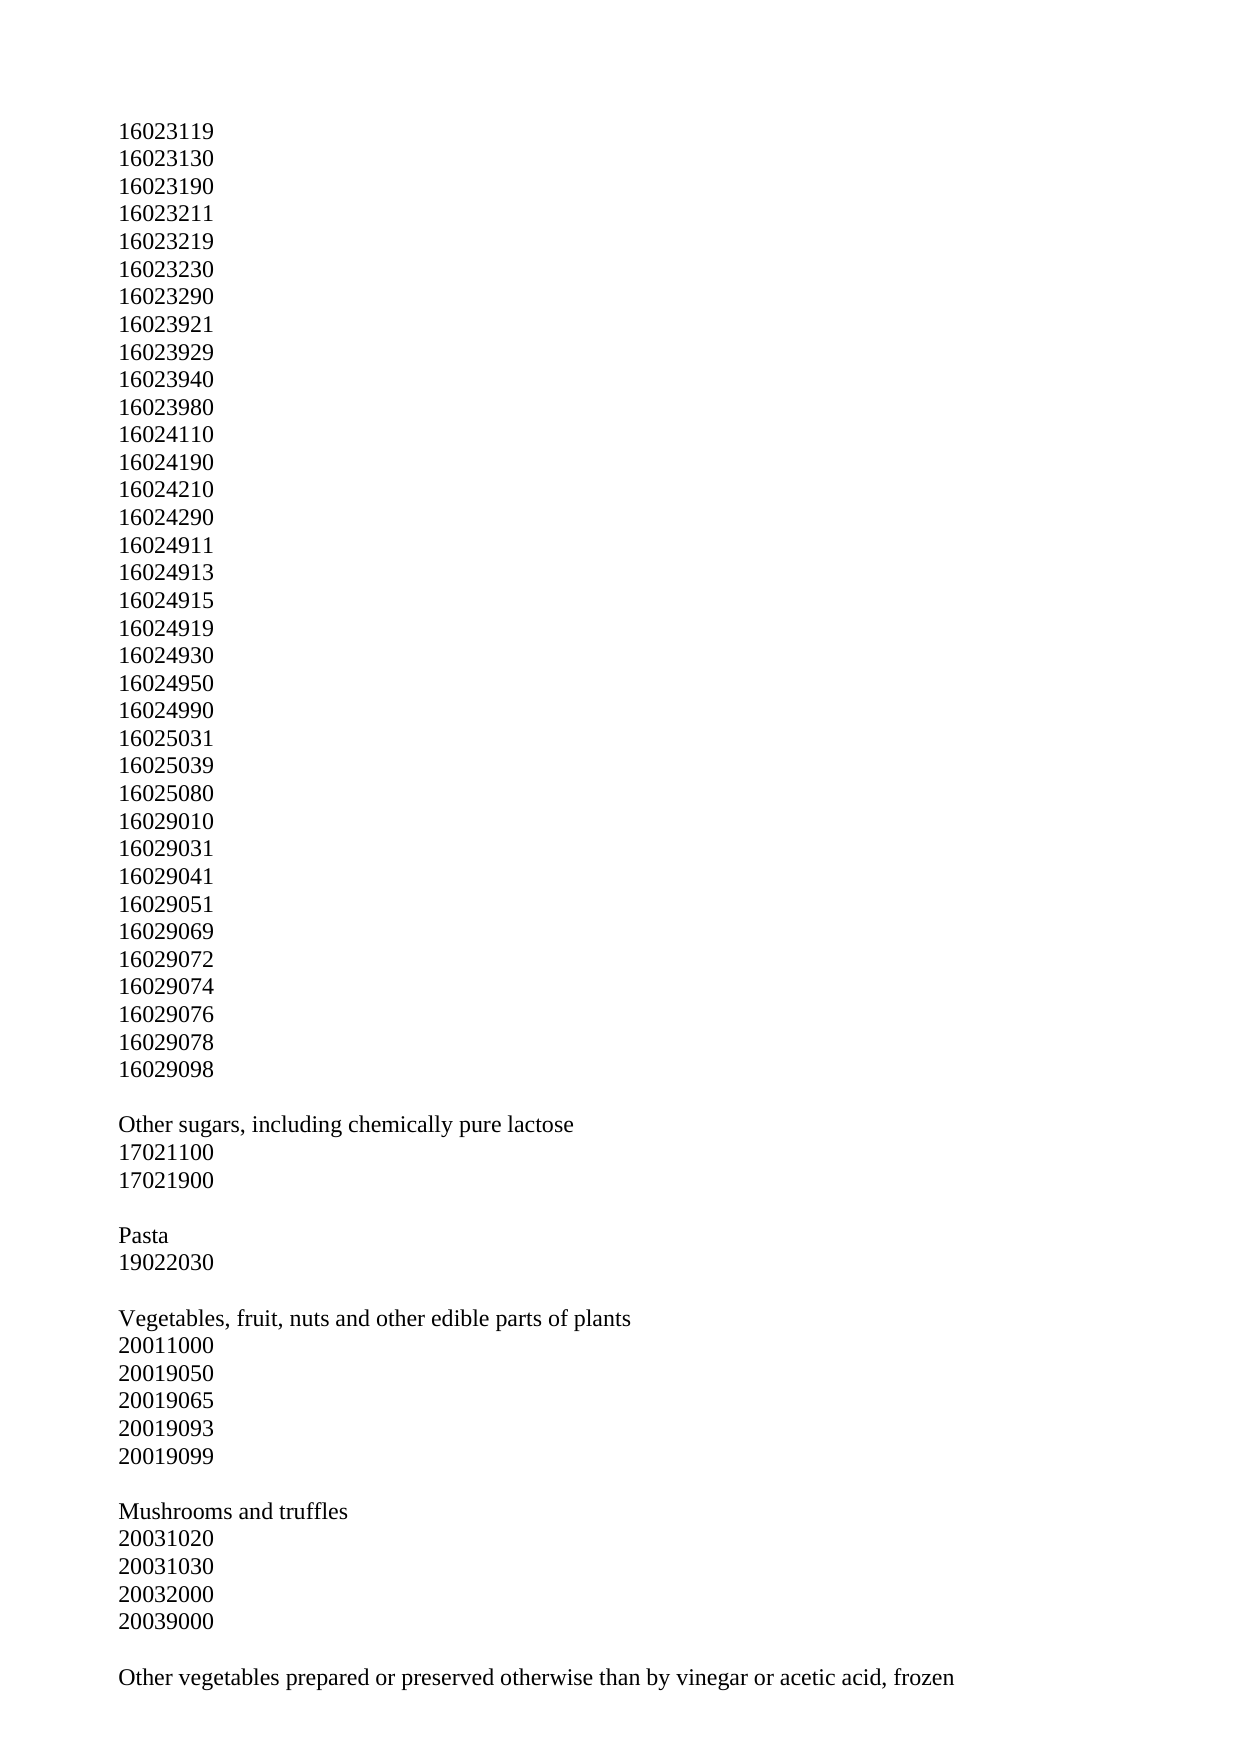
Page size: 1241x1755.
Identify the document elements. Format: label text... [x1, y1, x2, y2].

text 17021900 [118, 1166, 1122, 1193]
text 20031020 [118, 1524, 1122, 1552]
text 16024950 [118, 669, 1122, 696]
text 20019099 [118, 1442, 1122, 1469]
text 16025039 [118, 752, 1122, 779]
text 16029010 [118, 807, 1122, 834]
text 16029072 [118, 945, 1122, 972]
text 16023119 [118, 117, 1122, 144]
text 16023290 [118, 282, 1122, 310]
text 16024110 [118, 420, 1122, 448]
text 16023921 [118, 310, 1122, 337]
text 16029069 [118, 917, 1122, 945]
text 16024915 [118, 586, 1122, 613]
text 16029078 [118, 1028, 1122, 1055]
text 16023940 [118, 365, 1122, 393]
text Mushrooms and truffles [118, 1497, 1122, 1524]
text 16029051 [118, 889, 1122, 917]
text 16025031 [118, 724, 1122, 752]
text Other vegetables prepared or preserved otherwise than by vinegar or acetic acid, frozen [118, 1662, 1122, 1690]
text 16024913 [118, 558, 1122, 586]
text 20019093 [118, 1414, 1122, 1442]
text 16029074 [118, 972, 1122, 1000]
text Pasta [118, 1221, 1122, 1248]
text 16024911 [118, 531, 1122, 558]
text 16023130 [118, 144, 1122, 172]
text 20011000 [118, 1331, 1122, 1359]
text 16023929 [118, 337, 1122, 365]
text 16025080 [118, 779, 1122, 807]
text 20031030 [118, 1552, 1122, 1580]
text Other sugars, including chemically pure lactose [118, 1110, 1122, 1138]
text 16029098 [118, 1055, 1122, 1083]
text 16024190 [118, 448, 1122, 476]
text 17021100 [118, 1138, 1122, 1166]
text 16024990 [118, 696, 1122, 724]
text 16024919 [118, 613, 1122, 641]
text Vegetables, fruit, nuts and other edible parts of plants [118, 1304, 1122, 1331]
text 16023211 [118, 199, 1122, 227]
text 16029076 [118, 1000, 1122, 1028]
text 19022030 [118, 1248, 1122, 1276]
text 20019065 [118, 1386, 1122, 1414]
text 20039000 [118, 1607, 1122, 1635]
text 16024210 [118, 476, 1122, 503]
text 16024930 [118, 641, 1122, 669]
text 20032000 [118, 1580, 1122, 1607]
text 16029041 [118, 862, 1122, 889]
text 16023980 [118, 393, 1122, 420]
text 16024290 [118, 503, 1122, 531]
text 16023190 [118, 172, 1122, 199]
text 16023219 [118, 227, 1122, 255]
text 20019050 [118, 1359, 1122, 1386]
text 16023230 [118, 255, 1122, 282]
text 16029031 [118, 834, 1122, 862]
